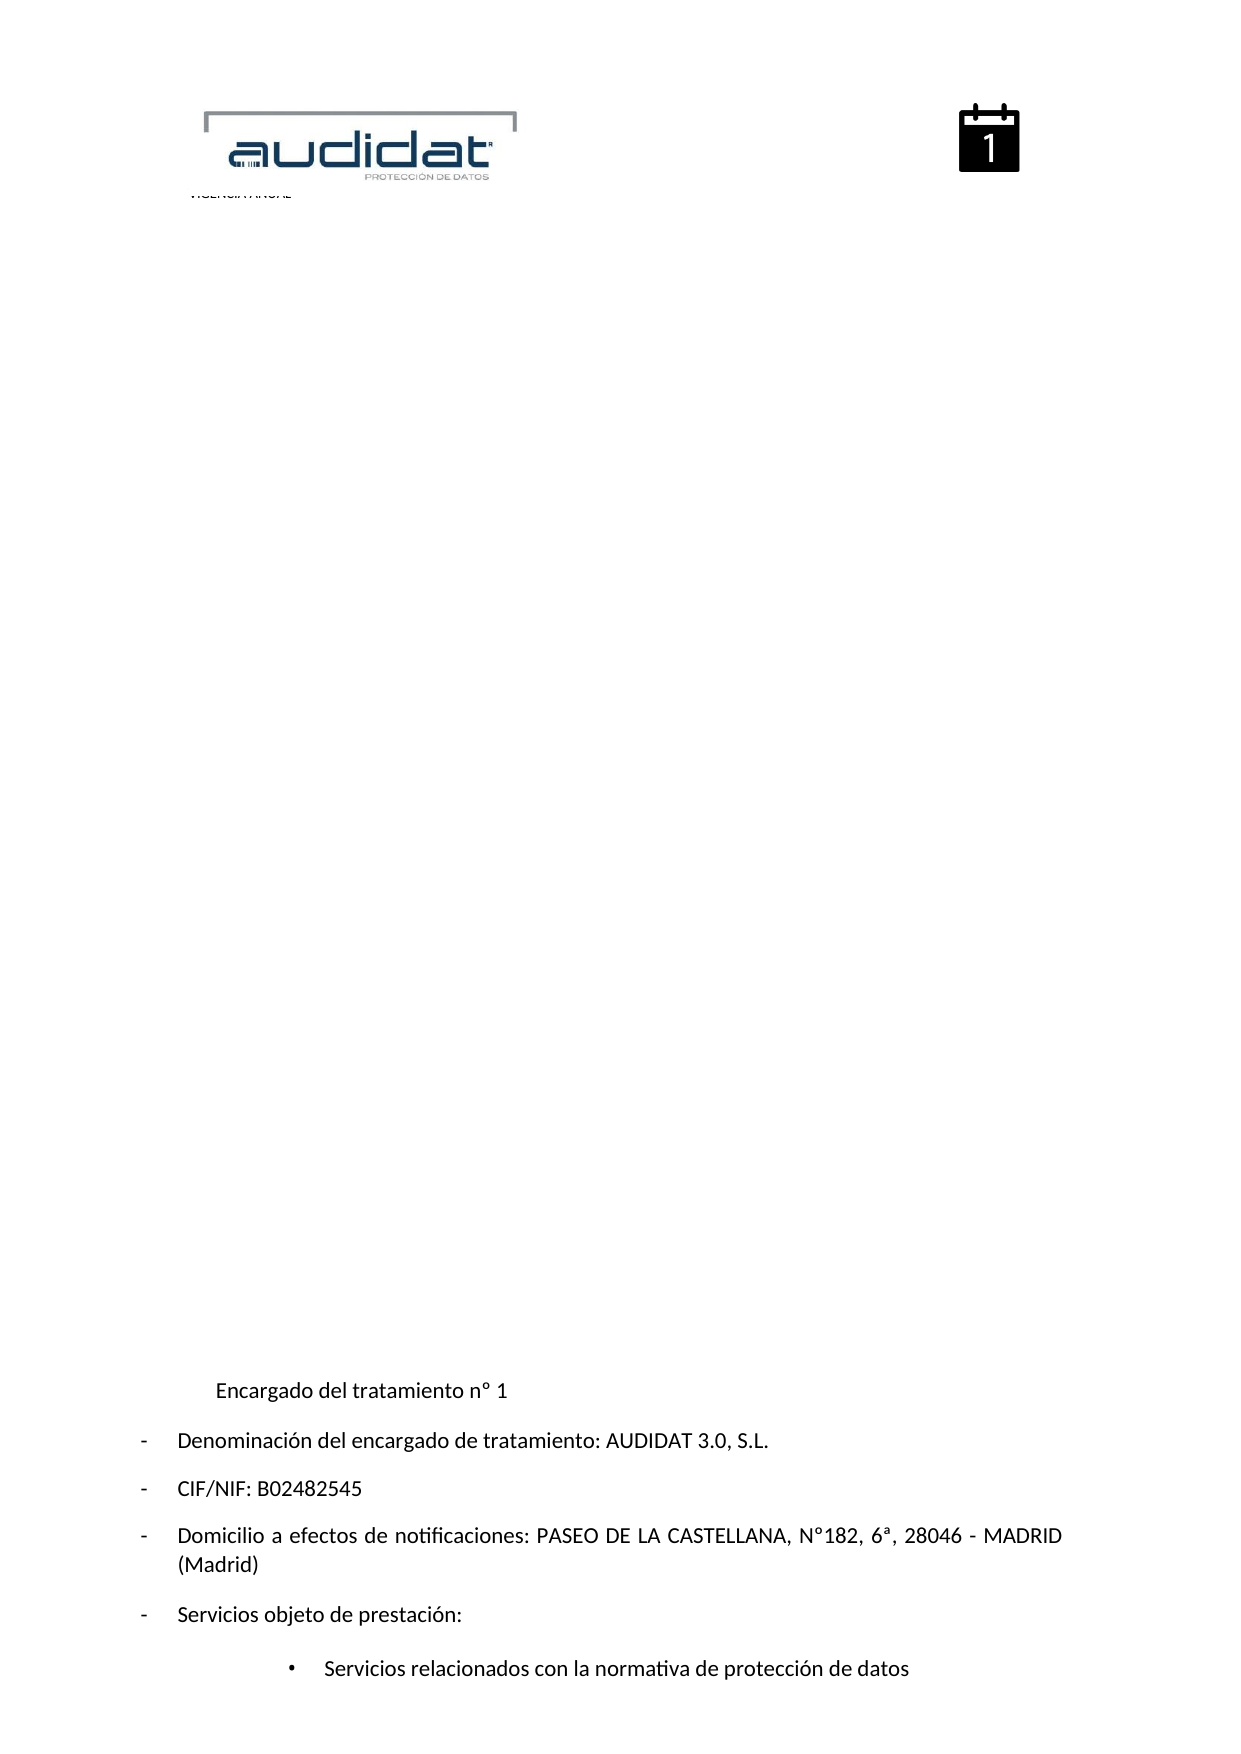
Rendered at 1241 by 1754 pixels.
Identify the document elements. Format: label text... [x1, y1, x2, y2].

subtitle Encargado del tratamiento nº 1 [216, 1376, 1064, 1404]
text • Servicios relacionados con la normativa de protección de datos [177, 1652, 1064, 1683]
list Servicios objeto de prestación: [140, 1600, 1064, 1628]
list Domicilio a efectos de notificaciones: PASEO DE LA CASTELLANA, Nº182, 6ª, 28046 - MADRID (Madrid) [140, 1522, 1064, 1578]
list CIF/NIF: B02482545 [140, 1474, 1064, 1502]
list Denominación del encargado de tratamiento: AUDIDAT 3.0, S.L. [140, 1426, 1064, 1454]
